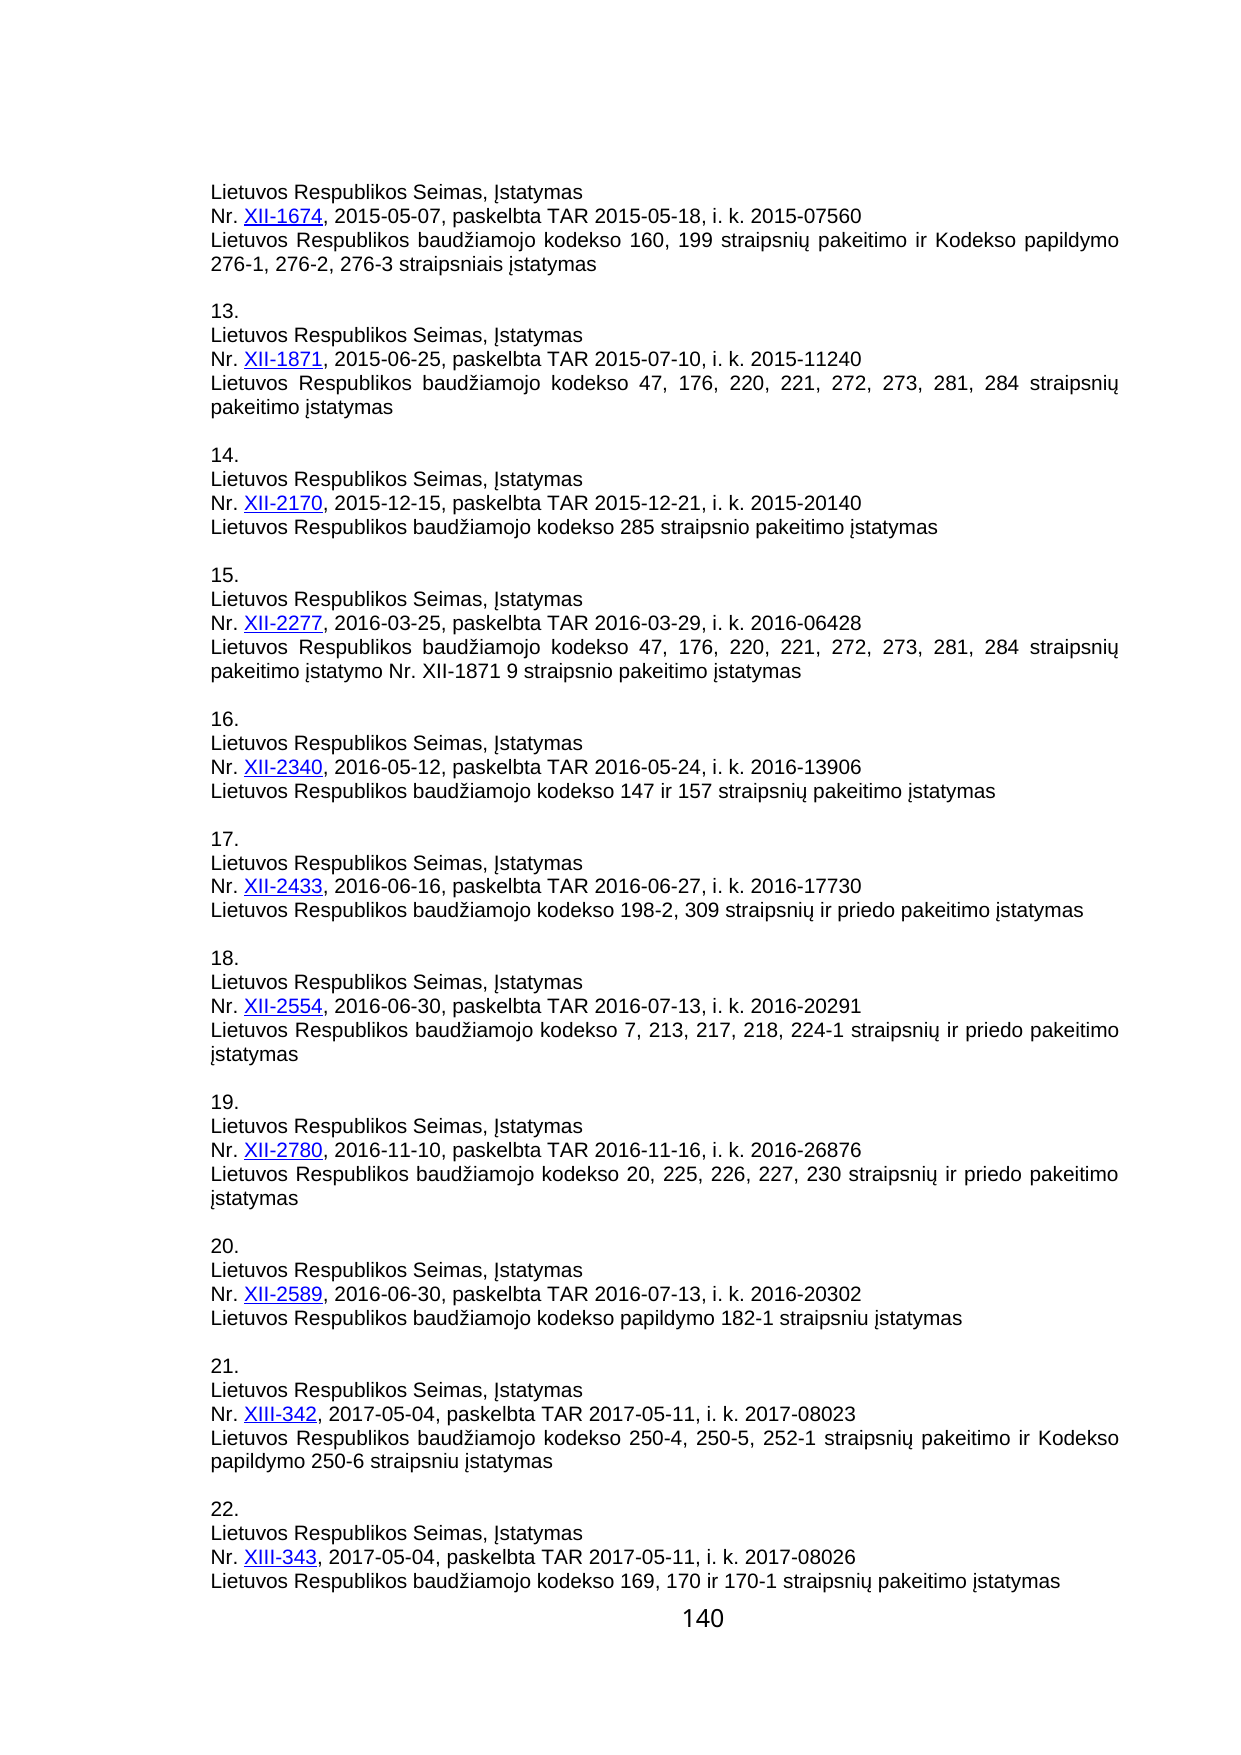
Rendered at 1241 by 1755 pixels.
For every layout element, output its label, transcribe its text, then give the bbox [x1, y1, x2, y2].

text Lietuvos Respublikos baudžiamojo kodekso 20, 225, 226, 227, 230 straipsnių ir priedo pakeitimo įstatymas [210, 1162, 1120, 1210]
text 13. [210, 299, 1120, 323]
text 20. [210, 1234, 1120, 1258]
text Nr. XII-2340, 2016-05-12, paskelbta TAR 2016-05-24, i. k. 2016-13906 [210, 754, 1120, 778]
text Nr. XII-2589, 2016-06-30, paskelbta TAR 2016-07-13, i. k. 2016-20302 [210, 1282, 1120, 1306]
text 15. [210, 563, 1120, 587]
text Lietuvos Respublikos Seimas, Įstatymas [210, 1258, 1120, 1282]
text Lietuvos Respublikos Seimas, Įstatymas [210, 850, 1120, 874]
text Nr. XIII-343, 2017-05-04, paskelbta TAR 2017-05-11, i. k. 2017-08026 [210, 1545, 1120, 1569]
text Lietuvos Respublikos baudžiamojo kodekso 198-2, 309 straipsnių ir priedo pakeitimo įstatymas [210, 898, 1120, 922]
text Lietuvos Respublikos Seimas, Įstatymas [210, 467, 1120, 491]
text Lietuvos Respublikos baudžiamojo kodekso 285 straipsnio pakeitimo įstatymas [210, 515, 1120, 539]
text Lietuvos Respublikos Seimas, Įstatymas [210, 1377, 1120, 1401]
text Lietuvos Respublikos baudžiamojo kodekso 47, 176, 220, 221, 272, 273, 281, 284 straipsnių pakeitimo įstatymo Nr. XII-1871 9 straipsnio pakeitimo įstatymas [210, 635, 1120, 683]
text Lietuvos Respublikos baudžiamojo kodekso 169, 170 ir 170-1 straipsnių pakeitimo įstatymas [210, 1569, 1120, 1593]
text 22. [210, 1497, 1120, 1521]
text Nr. XII-2554, 2016-06-30, paskelbta TAR 2016-07-13, i. k. 2016-20291 [210, 994, 1120, 1018]
text Nr. XII-2277, 2016-03-25, paskelbta TAR 2016-03-29, i. k. 2016-06428 [210, 611, 1120, 635]
text Lietuvos Respublikos Seimas, Įstatymas [210, 1114, 1120, 1138]
text Lietuvos Respublikos baudžiamojo kodekso 160, 199 straipsnių pakeitimo ir Kodekso papildymo 276-1, 276-2, 276-3 straipsniais įstatymas [210, 227, 1120, 275]
text 17. [210, 826, 1120, 850]
text 19. [210, 1090, 1120, 1114]
text Nr. XIII-342, 2017-05-04, paskelbta TAR 2017-05-11, i. k. 2017-08023 [210, 1401, 1120, 1425]
text Nr. XII-1674, 2015-05-07, paskelbta TAR 2015-05-18, i. k. 2015-07560 [210, 203, 1120, 227]
text Lietuvos Respublikos baudžiamojo kodekso 250-4, 250-5, 252-1 straipsnių pakeitimo ir Kodekso papildymo 250-6 straipsniu įstatymas [210, 1425, 1120, 1473]
text Lietuvos Respublikos Seimas, Įstatymas [210, 731, 1120, 754]
text 18. [210, 946, 1120, 970]
text 16. [210, 707, 1120, 731]
text Lietuvos Respublikos baudžiamojo kodekso 7, 213, 217, 218, 224-1 straipsnių ir priedo pakeitimo įstatymas [210, 1018, 1120, 1066]
text Nr. XII-1871, 2015-06-25, paskelbta TAR 2015-07-10, i. k. 2015-11240 [210, 347, 1120, 371]
text Lietuvos Respublikos Seimas, Įstatymas [210, 970, 1120, 994]
text Lietuvos Respublikos Seimas, Įstatymas [210, 1521, 1120, 1545]
text Nr. XII-2780, 2016-11-10, paskelbta TAR 2016-11-16, i. k. 2016-26876 [210, 1138, 1120, 1162]
text 21. [210, 1353, 1120, 1377]
text Lietuvos Respublikos Seimas, Įstatymas [210, 179, 1120, 203]
text Lietuvos Respublikos Seimas, Įstatymas [210, 323, 1120, 347]
text Nr. XII-2170, 2015-12-15, paskelbta TAR 2015-12-21, i. k. 2015-20140 [210, 491, 1120, 515]
text Lietuvos Respublikos baudžiamojo kodekso 147 ir 157 straipsnių pakeitimo įstatymas [210, 778, 1120, 802]
text Lietuvos Respublikos baudžiamojo kodekso papildymo 182-1 straipsniu įstatymas [210, 1306, 1120, 1329]
text Nr. XII-2433, 2016-06-16, paskelbta TAR 2016-06-27, i. k. 2016-17730 [210, 874, 1120, 898]
text Lietuvos Respublikos Seimas, Įstatymas [210, 587, 1120, 611]
text Lietuvos Respublikos baudžiamojo kodekso 47, 176, 220, 221, 272, 273, 281, 284 straipsnių pakeitimo įstatymas [210, 371, 1120, 419]
text 14. [210, 443, 1120, 467]
